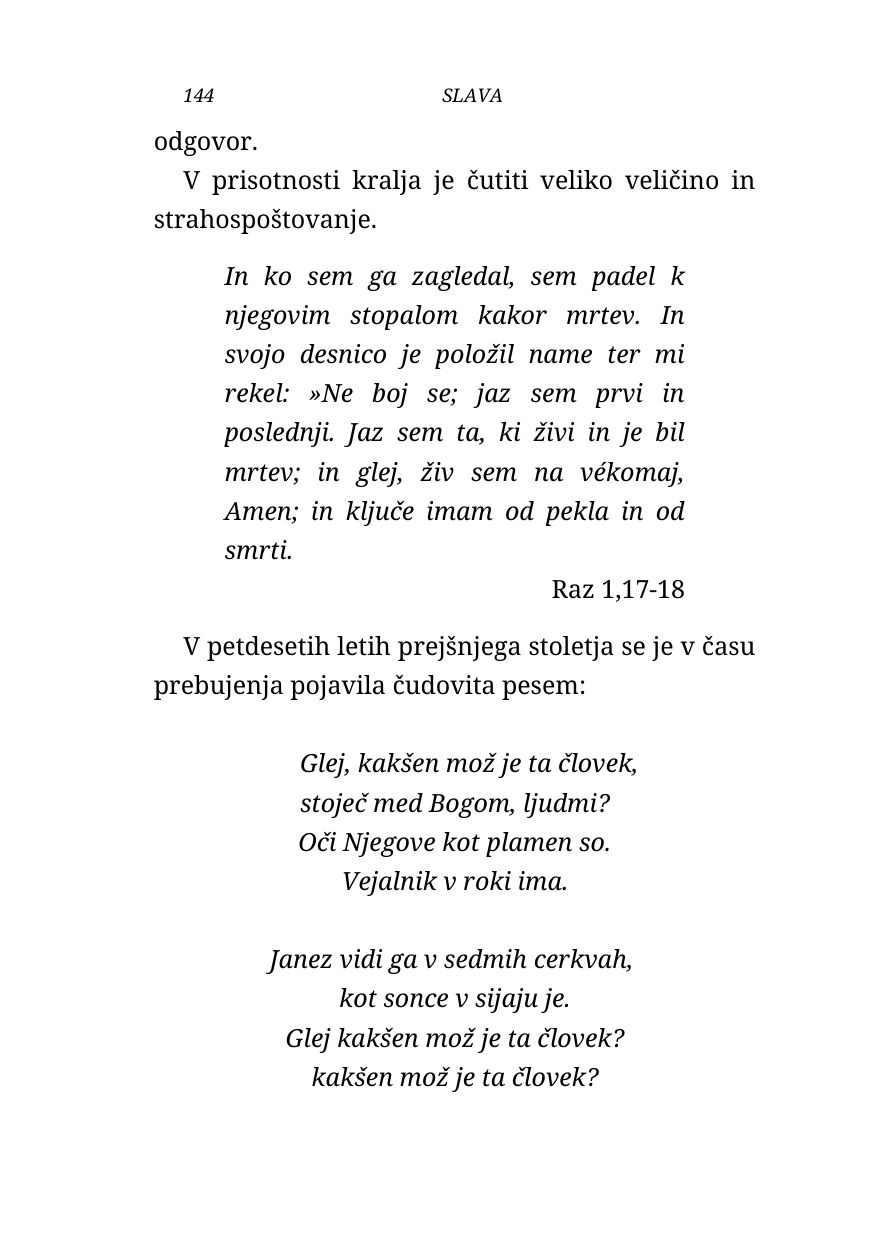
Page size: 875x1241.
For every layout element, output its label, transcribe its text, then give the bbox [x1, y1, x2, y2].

text In ko sem ga zagledal, sem padel k njegovim stopalom kakor mrtev. In svojo desnico je položil name ter mi rekel: »Ne boj se; jaz sem prvi in poslednji. Jaz sem ta, ki živi in je bil mrtev; in glej, živ sem na vékomaj, Amen; in ključe imam od pekla in od smrti. Raz 1,17-18 [224, 258, 685, 606]
text Glej, kakšen mož je ta človek, stoječ med Bogom, ljudmi? Oči Njegove kot plamen so. Vejalnik v roki ima. Janez vidi ga v sedmih cerkvah, kot sonce v sijaju je. Glej kakšen mož je ta človek? kakšen mož je ta človek? [153, 746, 756, 1093]
text V prisotnosti kralja je čutiti veliko veličino in strahospoštovanje. [153, 162, 756, 236]
text odgovor. [153, 123, 756, 157]
text V petdesetih letih prejšnjega stoletja se je v času prebujenja pojavila čudovita pesem: [153, 629, 756, 702]
